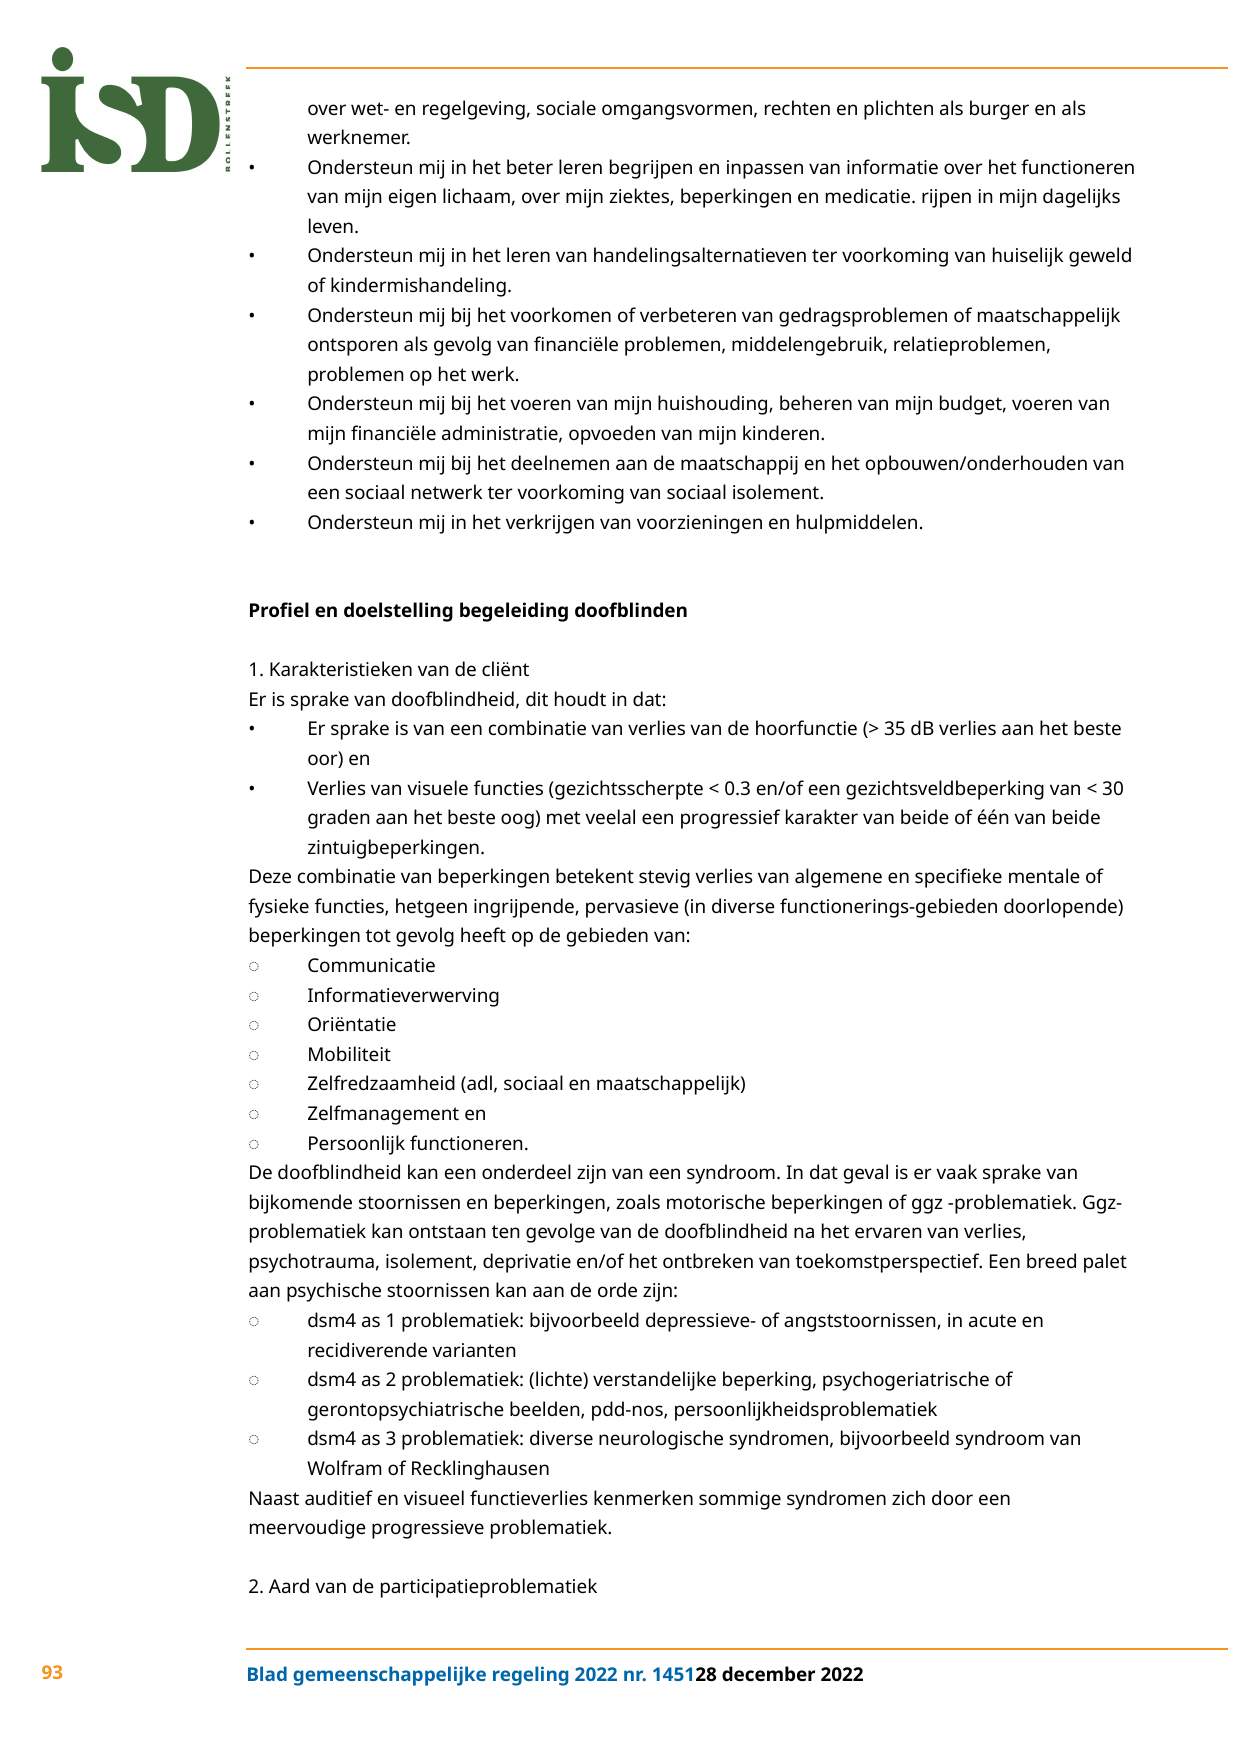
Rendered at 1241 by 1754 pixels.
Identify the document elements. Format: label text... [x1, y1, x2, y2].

text Profiel en doelstelling begeleiding doofblinden [248, 597, 1152, 623]
text 2. Aard van de participatieproblematiek [248, 1573, 1152, 1598]
picture [41, 47, 231, 172]
table_header Er is sprake van doofblindheid, dit houdt in dat: Er sprake is van een combinatie van verlies van de hoorfunctie (> 35 dB verlies aan het beste oor) en Verlies van visuele functies (gezichtsscherpte < 0.3 en/of een gezichtsveldbeperking van < 30 graden aan het beste oog) met veelal een progressief karakter van beide of één van beide zintuigbeperkingen. Deze combinatie van beperkingen betekent stevig verlies van algemene en specifieke mentale of fysieke functies, hetgeen ingrijpende, pervasieve (in diverse functionerings-gebieden doorlopende) beperkingen tot gevolg heeft op de gebieden van: Communicatie Informatieverwerving Oriëntatie Mobiliteit Zelfredzaamheid (adl, sociaal en maatschappelijk) Zelfmanagement en Persoonlijk functioneren. De doofblindheid kan een onderdeel zijn van een syndroom. In dat geval is er vaak sprake van bijkomende stoornissen en beperkingen, zoals motorische beperkingen of ggz -problematiek. Ggz-problematiek kan ontstaan ten gevolge van de doofblindheid na het ervaren van verlies, psychotrauma, isolement, deprivatie en/of het ontbreken van toekomstperspectief. Een breed palet aan psychische stoornissen kan aan de orde zijn: dsm4 as 1 problematiek: bijvoorbeeld depressieve- of angststoornissen, in acute en recidiverende varianten dsm4 as 2 problematiek: (lichte) verstandelijke beperking, psychogeriatrische of gerontopsychiatrische beelden, pdd-nos, persoonlijkheidsproblematiek dsm4 as 3 problematiek: diverse neurologische syndromen, bijvoorbeeld syndroom van Wolfram of Recklinghausen Naast auditief en visueel functieverlies kenmerken sommige syndromen zich door een meervoudige progressieve problematiek. [248, 686, 1152, 1540]
text 1. Karakteristieken van de cliënt [248, 656, 1152, 682]
table_header over wet- en regelgeving, sociale omgangsvormen, rechten en plichten als burger en als werknemer. Ondersteun mij in het beter leren begrijpen en inpassen van informatie over het functioneren van mijn eigen lichaam, over mijn ziektes, beperkingen en medicatie. rijpen in mijn dagelijks leven. Ondersteun mij in het leren van handelingsalternatieven ter voorkoming van huiselijk geweld of kindermishandeling. Ondersteun mij bij het voorkomen of verbeteren van gedragsproblemen of maatschappelijk ontsporen als gevolg van financiële problemen, middelengebruik, relatieproblemen, problemen op het werk. Ondersteun mij bij het voeren van mijn huishouding, beheren van mijn budget, voeren van mijn financiële administratie, opvoeden van mijn kinderen. Ondersteun mij bij het deelnemen aan de maatschappij en het opbouwen/onderhouden van een sociaal netwerk ter voorkoming van sociaal isolement. Ondersteun mij in het verkrijgen van voorzieningen en hulpmiddelen. [248, 95, 1152, 535]
